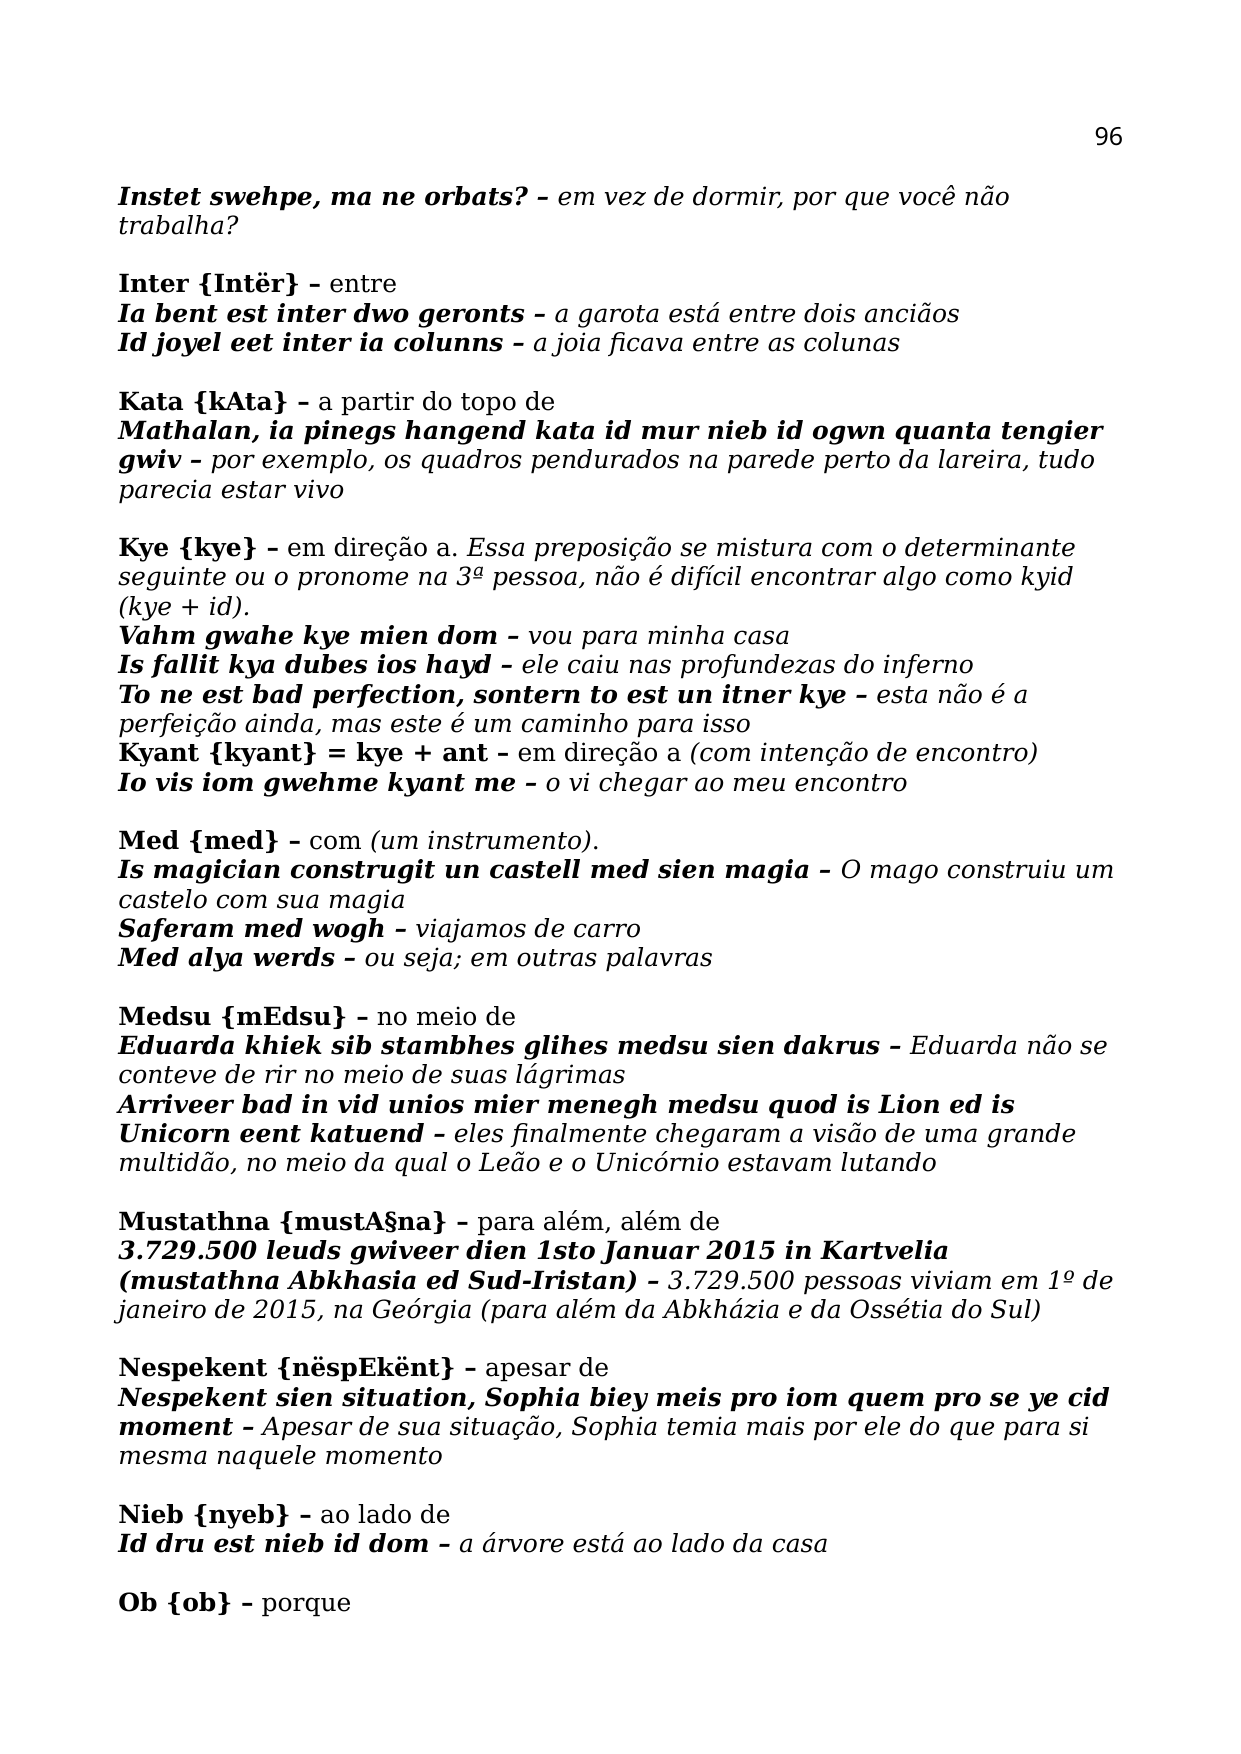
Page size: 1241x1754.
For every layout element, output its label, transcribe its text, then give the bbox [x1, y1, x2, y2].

text Med alya werds – ou seja; em outras palavras [118, 943, 1123, 973]
text Mustathna {mustA§na} – para além, além de [118, 1207, 1123, 1236]
text Kye {kye} – em direção a. Essa preposição se mistura com o determinante seguinte ou o pronome na 3ª pessoa, não é difícil encontrar algo como kyid (kye + id). [118, 533, 1123, 621]
text Id joyel eet inter ia colunns – a joia ficava entre as colunas [118, 328, 1123, 357]
text Med {med} – com (um instrumento). [118, 826, 1123, 855]
text Arriveer bad in vid unios mier menegh medsu quod is Lion ed is Unicorn eent katuend – eles finalmente chegaram a visão de uma grande multidão, no meio da qual o Leão e o Unicórnio estavam lutando [118, 1090, 1123, 1178]
text Ob {ob} – porque [118, 1588, 1123, 1617]
text Io vis iom gwehme kyant me – o vi chegar ao meu encontro [118, 767, 1123, 797]
text Nespekent {nëspEkënt} – apesar de [118, 1353, 1123, 1383]
text Inter {Intër} – entre [118, 269, 1123, 299]
text Id dru est nieb id dom – a árvore está ao lado da casa [118, 1529, 1123, 1558]
text Nespekent sien situation, Sophia biey meis pro iom quem pro se ye cid moment – Apesar de sua situação, Sophia temia mais por ele do que para si mesma naquele momento [118, 1383, 1123, 1471]
text Ia bent est inter dwo geronts – a garota está entre dois anciãos [118, 299, 1123, 328]
text Eduarda khiek sib stambhes glihes medsu sien dakrus – Eduarda não se conteve de rir no meio de suas lágrimas [118, 1031, 1123, 1090]
text Medsu {mEdsu} – no meio de [118, 1002, 1123, 1031]
text Nieb {nyeb} – ao lado de [118, 1500, 1123, 1529]
text To ne est bad perfection, sontern to est un itner kye – esta não é a perfeição ainda, mas este é um caminho para isso [118, 679, 1123, 738]
text Is magician construgit un castell med sien magia – O mago construiu um castelo com sua magia [118, 855, 1123, 914]
text Vahm gwahe kye mien dom – vou para minha casa [118, 621, 1123, 650]
text Kata {kAta} – a partir do topo de [118, 387, 1123, 416]
text 3.729.500 leuds gwiveer dien 1sto Januar 2015 in Kartvelia (mustathna Abkhasia ed Sud-Iristan) – 3.729.500 pessoas viviam em 1º de janeiro de 2015, na Geórgia (para além da Abkházia e da Ossétia do Sul) [118, 1236, 1123, 1324]
text Is fallit kya dubes ios hayd – ele caiu nas profundezas do inferno [118, 650, 1123, 679]
text Saferam med wogh – viajamos de carro [118, 914, 1123, 943]
text Mathalan, ia pinegs hangend kata id mur nieb id ogwn quanta tengier gwiv – por exemplo, os quadros pendurados na parede perto da lareira, tudo parecia estar vivo [118, 416, 1123, 504]
text Kyant {kyant} = kye + ant – em direção a (com intenção de encontro) [118, 738, 1123, 767]
text Instet swehpe, ma ne orbats? – em vez de dormir, por que você não trabalha? [118, 182, 1123, 240]
